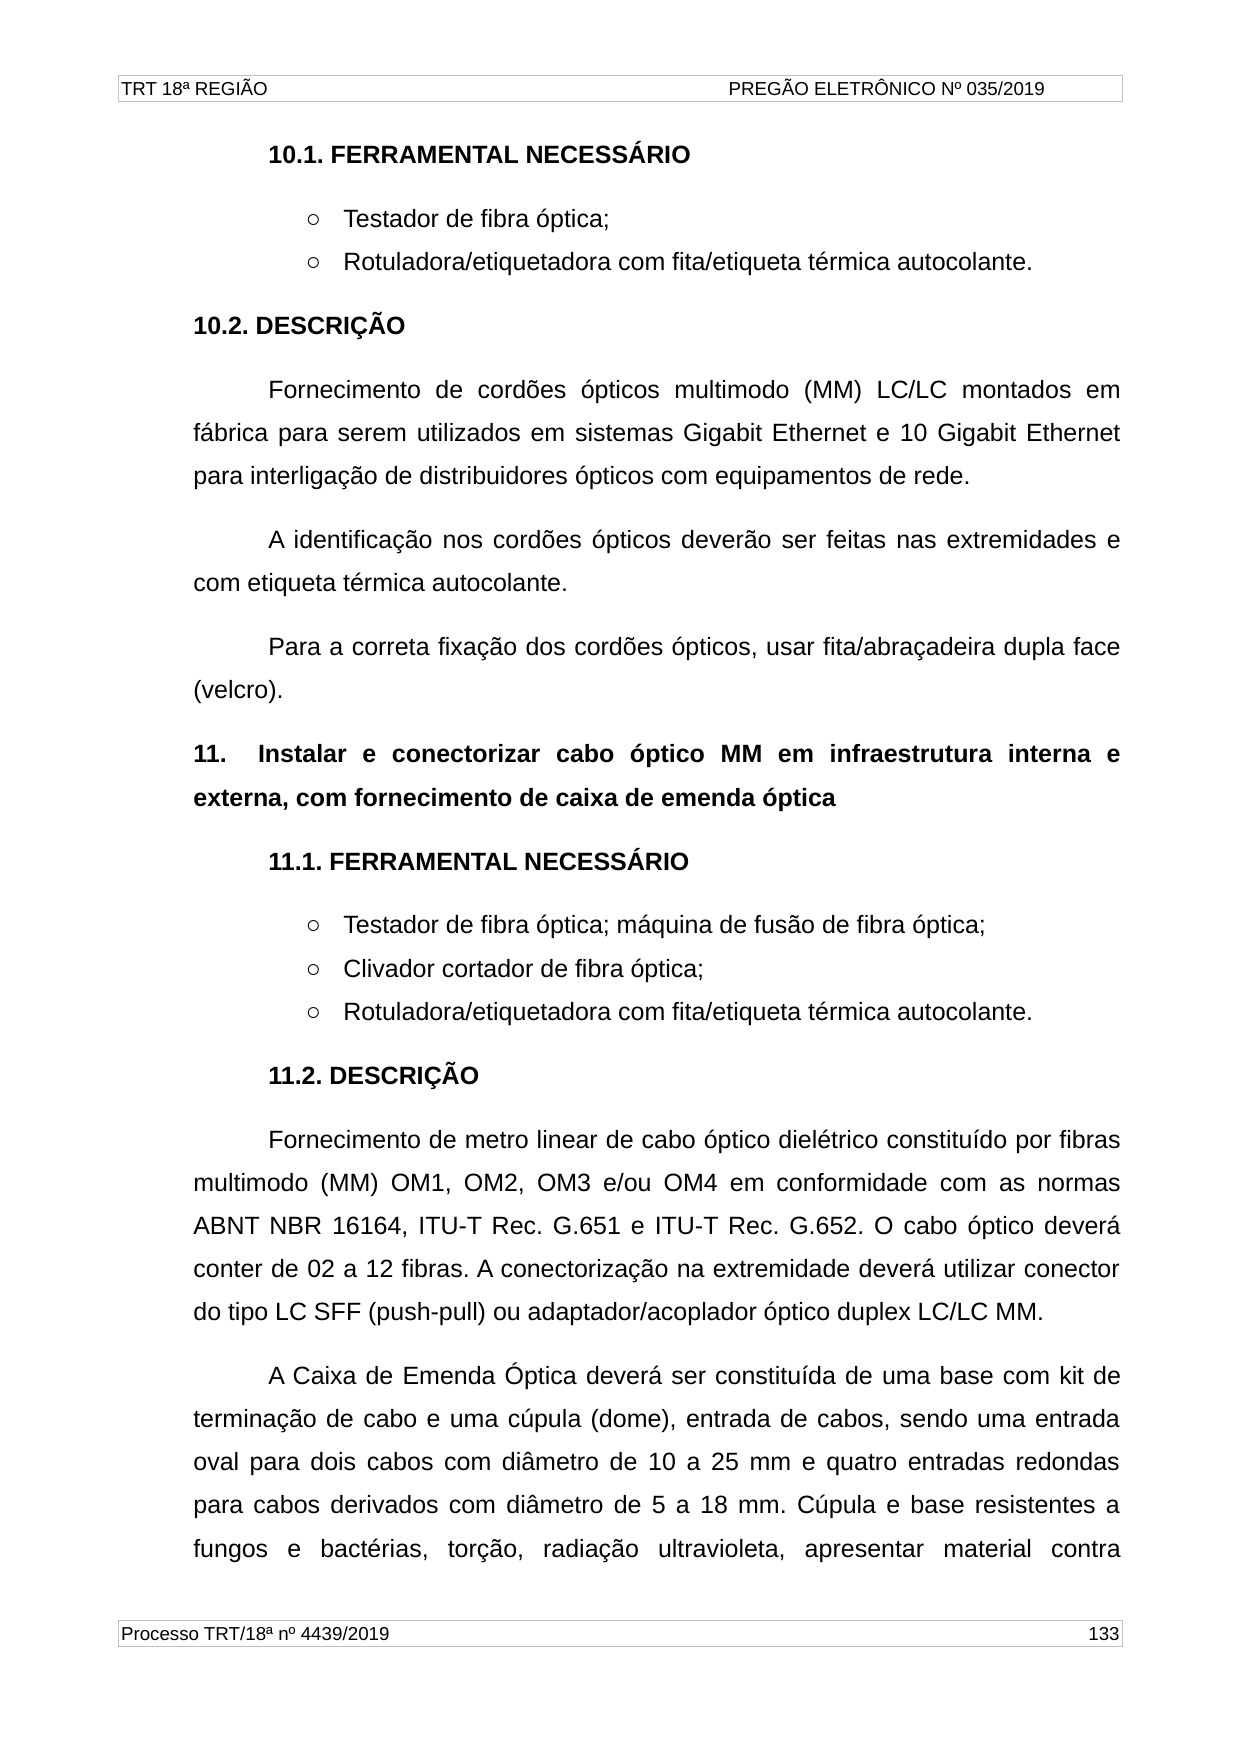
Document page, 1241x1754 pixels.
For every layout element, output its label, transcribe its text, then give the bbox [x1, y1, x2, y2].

text A Caixa de Emenda Óptica deverá ser constituída de uma base com kit de terminação de cabo e uma cúpula (dome), entrada de cabos, sendo uma entrada oval para dois cabos com diâmetro de 10 a 25 mm e quatro entradas redondas para cabos derivados com diâmetro de 5 a 18 mm. Cúpula e base resistentes a fungos e bactérias, torção, radiação ultravioleta, apresentar material contra [193, 1361, 1122, 1562]
list Testador de fibra óptica; [306, 204, 1122, 233]
list Clivador cortador de fibra óptica; [306, 953, 1122, 982]
text 10.1. FERRAMENTAL NECESSÁRIO [268, 140, 1122, 169]
text Fornecimento de metro linear de cabo óptico dielétrico constituído por fibras multimodo (MM) OM1, OM2, OM3 e/ou OM4 em conformidade com as normas ABNT NBR 16164, ITU-T Rec. G.651 e ITU-T Rec. G.652. O cabo óptico deverá conter de 02 a 12 fibras. A conectorização na extremidade deverá utilizar conector do tipo LC SFF (push-pull) ou adaptador/acoplador óptico duplex LC/LC MM. [193, 1124, 1122, 1326]
list Testador de fibra óptica; máquina de fusão de fibra óptica; [306, 910, 1122, 939]
text Fornecimento de cordões ópticos multimodo (MM) LC/LC montados em fábrica para serem utilizados em sistemas Gigabit Ethernet e 10 Gigabit Ethernet para interligação de distribuidores ópticos com equipamentos de rede. [193, 375, 1122, 490]
text 11.2. DESCRIÇÃO [268, 1061, 1122, 1089]
text 11. Instalar e conectorizar cabo óptico MM em infraestrutura interna e externa, com fornecimento de caixa de emenda óptica [193, 739, 1122, 811]
list Rotuladora/etiquetadora com fita/etiqueta térmica autocolante. [306, 247, 1122, 276]
list Rotuladora/etiquetadora com fita/etiqueta térmica autocolante. [306, 997, 1122, 1025]
text 11.1. FERRAMENTAL NECESSÁRIO [268, 846, 1122, 875]
text Para a correta fixação dos cordões ópticos, usar fita/abraçadeira dupla face (velcro). [193, 632, 1122, 704]
text A identificação nos cordões ópticos deverão ser feitas nas extremidades e com etiqueta térmica autocolante. [193, 525, 1122, 597]
text 10.2. DESCRIÇÃO [193, 311, 1122, 340]
